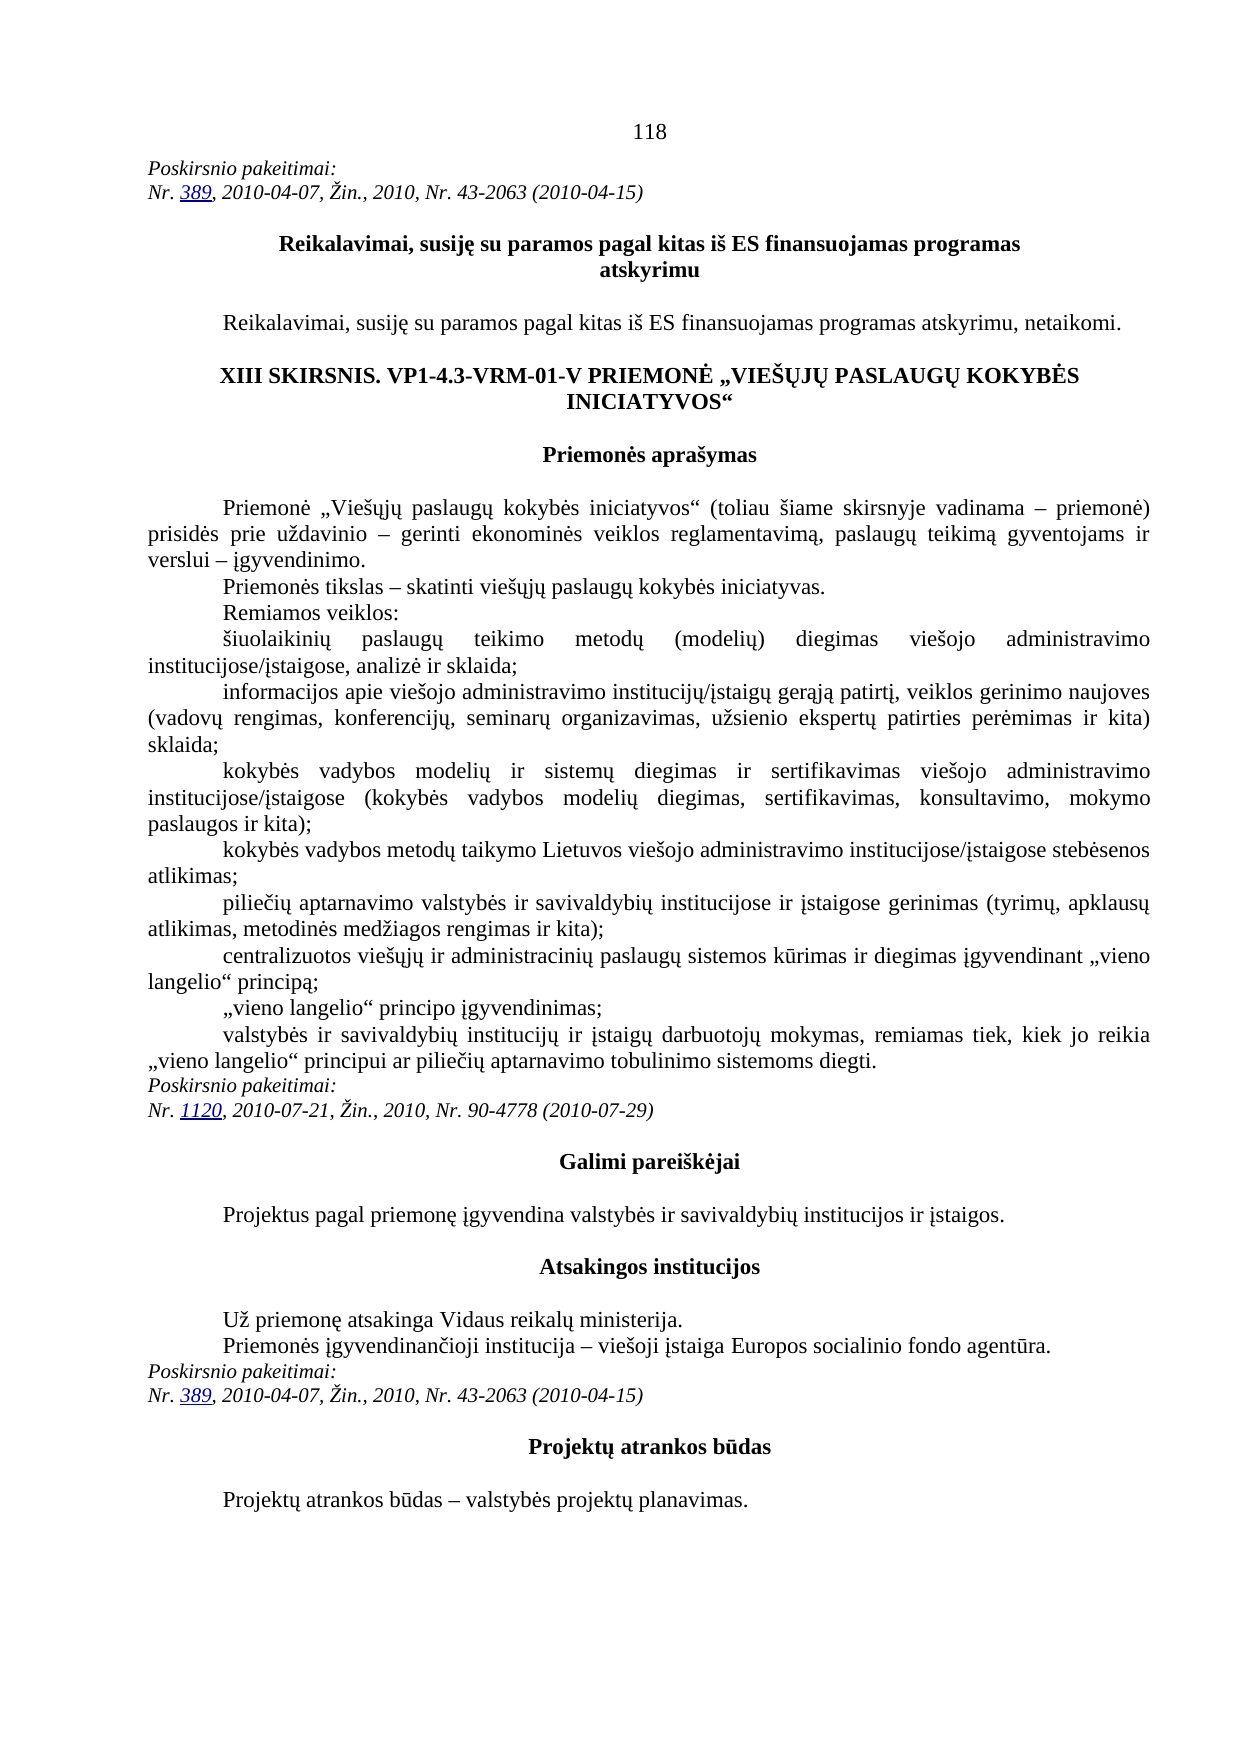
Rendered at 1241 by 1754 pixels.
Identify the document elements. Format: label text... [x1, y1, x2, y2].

text informacijos apie viešojo administravimo institucijų/įstaigų gerąją patirtį, veiklos gerinimo naujoves (vadovų rengimas, konferencijų, seminarų organizavimas, užsienio ekspertų patirties perėmimas ir kita) sklaida; [148, 678, 1152, 757]
text Priemonė „Viešųjų paslaugų kokybės iniciatyvos“ (toliau šiame skirsnyje vadinama – priemonė) prisidės prie uždavinio – gerinti ekonominės veiklos reglamentavimą, paslaugų teikimą gyventojams ir verslui – įgyvendinimo. [148, 494, 1152, 573]
text kokybės vadybos metodų taikymo Lietuvos viešojo administravimo institucijose/įstaigose stebėsenos atlikimas; [148, 836, 1152, 889]
text Priemonės įgyvendinančioji institucija – viešoji įstaiga Europos socialinio fondo agentūra. [148, 1332, 1152, 1359]
text Priemonės tikslas – skatinti viešųjų paslaugų kokybės iniciatyvas. [148, 573, 1152, 599]
text Nr. 389, 2010-04-07, Žin., 2010, Nr. 43-2063 (2010-04-15) [148, 180, 1152, 204]
text Projektų atrankos būdas [148, 1433, 1152, 1459]
text Už priemonę atsakinga Vidaus reikalų ministerija. [148, 1306, 1152, 1332]
text Atsakingos institucijos [148, 1253, 1152, 1280]
text Projektus pagal priemonę įgyvendina valstybės ir savivaldybių institucijos ir įstaigos. [148, 1201, 1152, 1227]
text piliečių aptarnavimo valstybės ir savivaldybių institucijose ir įstaigose gerinimas (tyrimų, apklausų atlikimas, metodinės medžiagos rengimas ir kita); [148, 889, 1152, 942]
text Projektų atrankos būdas – valstybės projektų planavimas. [148, 1486, 1152, 1512]
text Galimi pareiškėjai [148, 1148, 1152, 1174]
text šiuolaikinių paslaugų teikimo metodų (modelių) diegimas viešojo administravimo institucijose/įstaigose, analizė ir sklaida; [148, 625, 1152, 678]
text Remiamos veiklos: [148, 599, 1152, 625]
text centralizuotos viešųjų ir administracinių paslaugų sistemos kūrimas ir diegimas įgyvendinant „vieno langelio“ principą; [148, 942, 1152, 994]
text Reikalavimai, susiję su paramos pagal kitas iš ES finansuojamas programas atskyrimu, netaikomi. [148, 309, 1152, 336]
text valstybės ir savivaldybių institucijų ir įstaigų darbuotojų mokymas, remiamas tiek, kiek jo reikia „vieno langelio“ principui ar piliečių aptarnavimo tobulinimo sistemoms diegti. [148, 1021, 1152, 1073]
text Poskirsnio pakeitimai: [148, 1073, 1152, 1097]
text Poskirsnio pakeitimai: [148, 156, 1152, 180]
text kokybės vadybos modelių ir sistemų diegimas ir sertifikavimas viešojo administravimo institucijose/įstaigose (kokybės vadybos modelių diegimas, sertifikavimas, konsultavimo, mokymo paslaugos ir kita); [148, 757, 1152, 836]
text Poskirsnio pakeitimai: [148, 1359, 1152, 1383]
text „vieno langelio“ principo įgyvendinimas; [148, 994, 1152, 1021]
text Nr. 389, 2010-04-07, Žin., 2010, Nr. 43-2063 (2010-04-15) [148, 1383, 1152, 1407]
text Nr. 1120, 2010-07-21, Žin., 2010, Nr. 90-4778 (2010-07-29) [148, 1097, 1152, 1122]
text Priemonės aprašymas [148, 441, 1152, 467]
text XIII SKIRSNIS. VP1-4.3-VRM-01-V PRIEMONĖ „VIEŠŲJŲ PASLAUGŲ KOKYBĖS INICIATYVOS“ [148, 362, 1152, 414]
text Reikalavimai, susiję su paramos pagal kitas iš ES finansuojamas programas atskyrimu [148, 230, 1152, 283]
